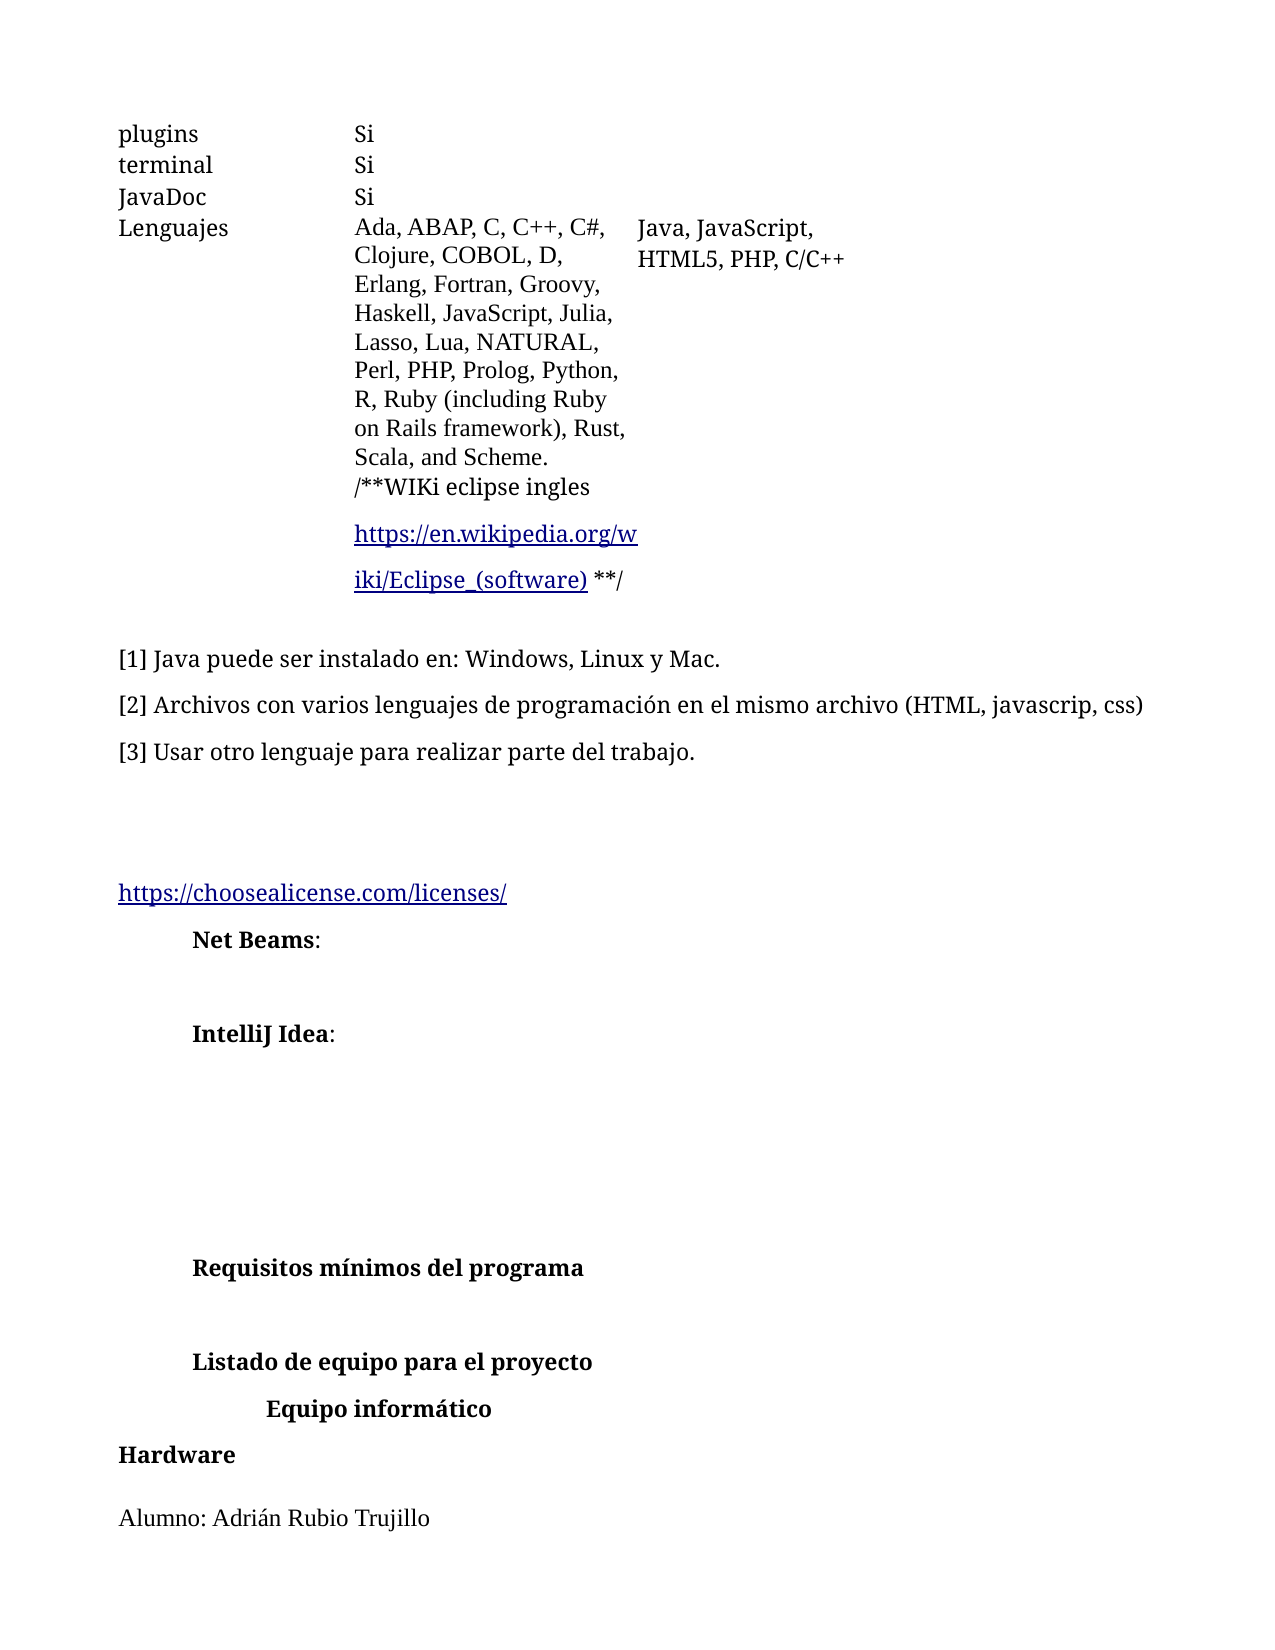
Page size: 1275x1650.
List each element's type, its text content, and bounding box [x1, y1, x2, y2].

text Hardware [118, 1439, 1157, 1471]
text Net Beams: [118, 924, 1157, 955]
table_cell [897, 181, 1157, 212]
table_cell [897, 118, 1157, 149]
table_cell [638, 118, 897, 149]
text [1] Java puede ser instalado en: Windows, Linux y Mac. [118, 642, 1157, 674]
text https://choosealicense.com/licenses/ [118, 877, 1157, 908]
table_cell [638, 181, 897, 212]
text Equipo informático [118, 1392, 1157, 1424]
table_cell JavaDoc [118, 181, 354, 212]
text Requisitos mínimos del programa [118, 1252, 1157, 1283]
text Listado de equipo para el proyecto [118, 1346, 1157, 1377]
table_cell [897, 212, 1157, 596]
text [3] Usar otro lenguaje para realizar parte del trabajo. [118, 736, 1157, 767]
table_cell plugins [118, 118, 354, 149]
table_cell [638, 149, 897, 181]
text [2] Archivos con varios lenguajes de programación en el mismo archivo (HTML, javascrip, css) [118, 689, 1157, 721]
table_cell Lenguajes [118, 212, 354, 596]
table_cell Si [354, 118, 637, 149]
table_cell [897, 149, 1157, 181]
table_cell iki/Eclipse_(software) **/ [354, 546, 637, 596]
table_cell Java, JavaScript, HTML5, PHP, C/C++ [638, 212, 897, 596]
table_cell Si [354, 149, 637, 181]
table_cell terminal [118, 149, 354, 181]
table_cell Ada, ABAP, C, C++, C#, Clojure, COBOL, D, Erlang, Fortran, Groovy, Haskell, JavaScript, Julia, Lasso, Lua, NATURAL, Perl, PHP, Prolog, Python, R, Ruby (including Ruby on Rails framework), Rust, Scala, and Scheme. /**WIKi eclipse ingles https://en.wikipedia.org/w [354, 212, 637, 544]
table_cell Si [354, 181, 637, 212]
text IntelliJ Idea: [118, 1017, 1157, 1049]
